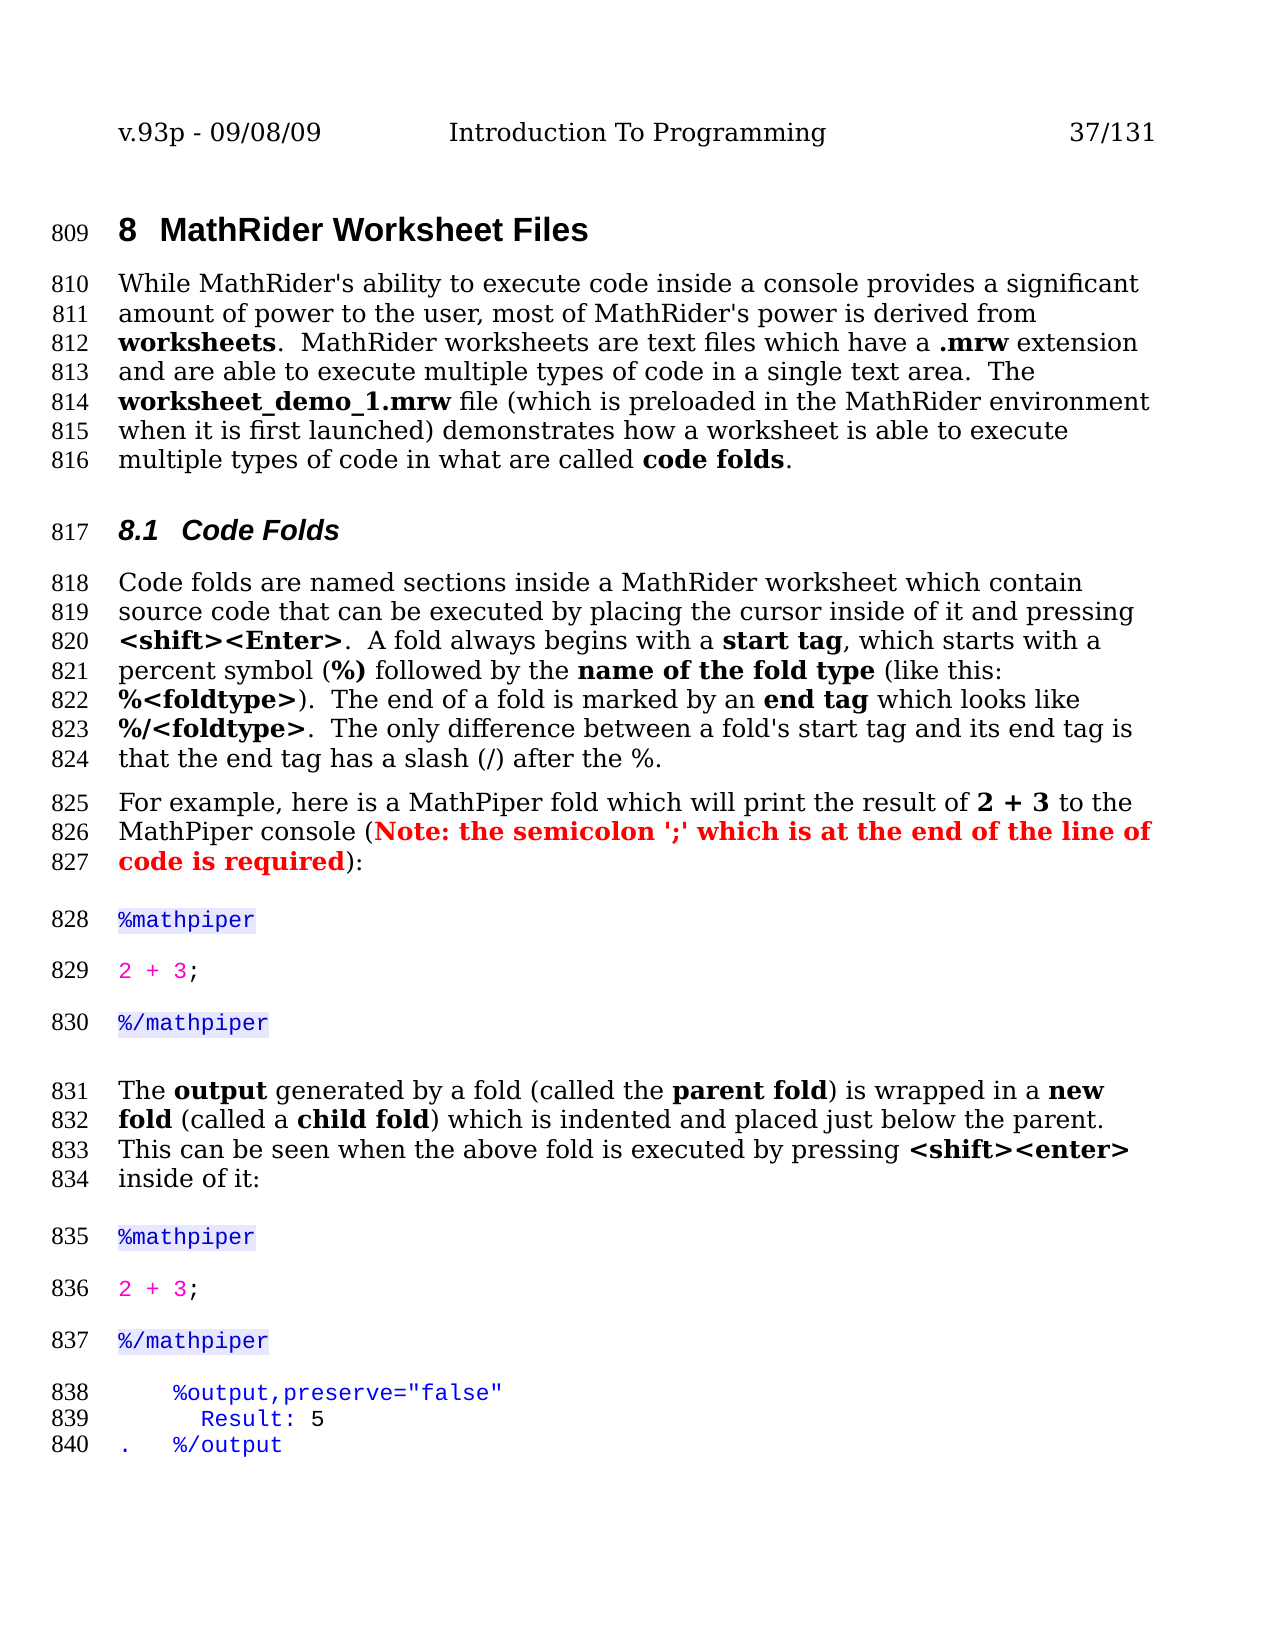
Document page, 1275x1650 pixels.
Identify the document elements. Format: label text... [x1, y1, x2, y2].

text The output generated by a fold (called the parent fold) is wrapped in a new fold (called a child fold) which is indented and placed just below the parent. This can be seen when the above fold is executed by pressing <shift><enter> inside of it: [118, 1076, 1157, 1193]
text %/mathpiper [118, 1012, 1157, 1038]
text Code folds are named sections inside a MathRider worksheet which contain source code that can be executed by placing the cursor inside of it and pressing <shift><Enter>. A fold always begins with a start tag, which starts with a percent symbol (%) followed by the name of the fold type (like this: %<foldtype>). The end of a fold is marked by an end tag which looks like %/<foldtype>. The only difference between a fold's start tag and its end tag is that the end tag has a slash (/) after the %. [118, 568, 1157, 773]
subtitle MathRider Worksheet Files [118, 210, 1157, 248]
text 2 + 3; [118, 960, 1157, 986]
text %mathpiper [118, 1225, 1157, 1251]
text %mathpiper [118, 908, 1157, 934]
text . %/output [118, 1433, 1157, 1459]
text %/mathpiper [118, 1329, 1157, 1355]
text For example, here is a MathPiper fold which will print the result of 2 + 3 to the MathPiper console (Note: the semicolon ';' which is at the end of the line of code is required): [118, 788, 1157, 876]
text Result: 5 [118, 1407, 1157, 1433]
subtitle Code Folds [118, 513, 1157, 547]
text 2 + 3; [118, 1277, 1157, 1303]
text %output,preserve="false" [118, 1381, 1157, 1407]
text While MathRider's ability to execute code inside a console provides a significant amount of power to the user, most of MathRider's power is derived from worksheets. MathRider worksheets are text files which have a .mrw extension and are able to execute multiple types of code in a single text area. The worksheet_demo_1.mrw file (which is preloaded in the MathRider environment when it is first launched) demonstrates how a worksheet is able to execute multiple types of code in what are called code folds. [118, 269, 1157, 474]
